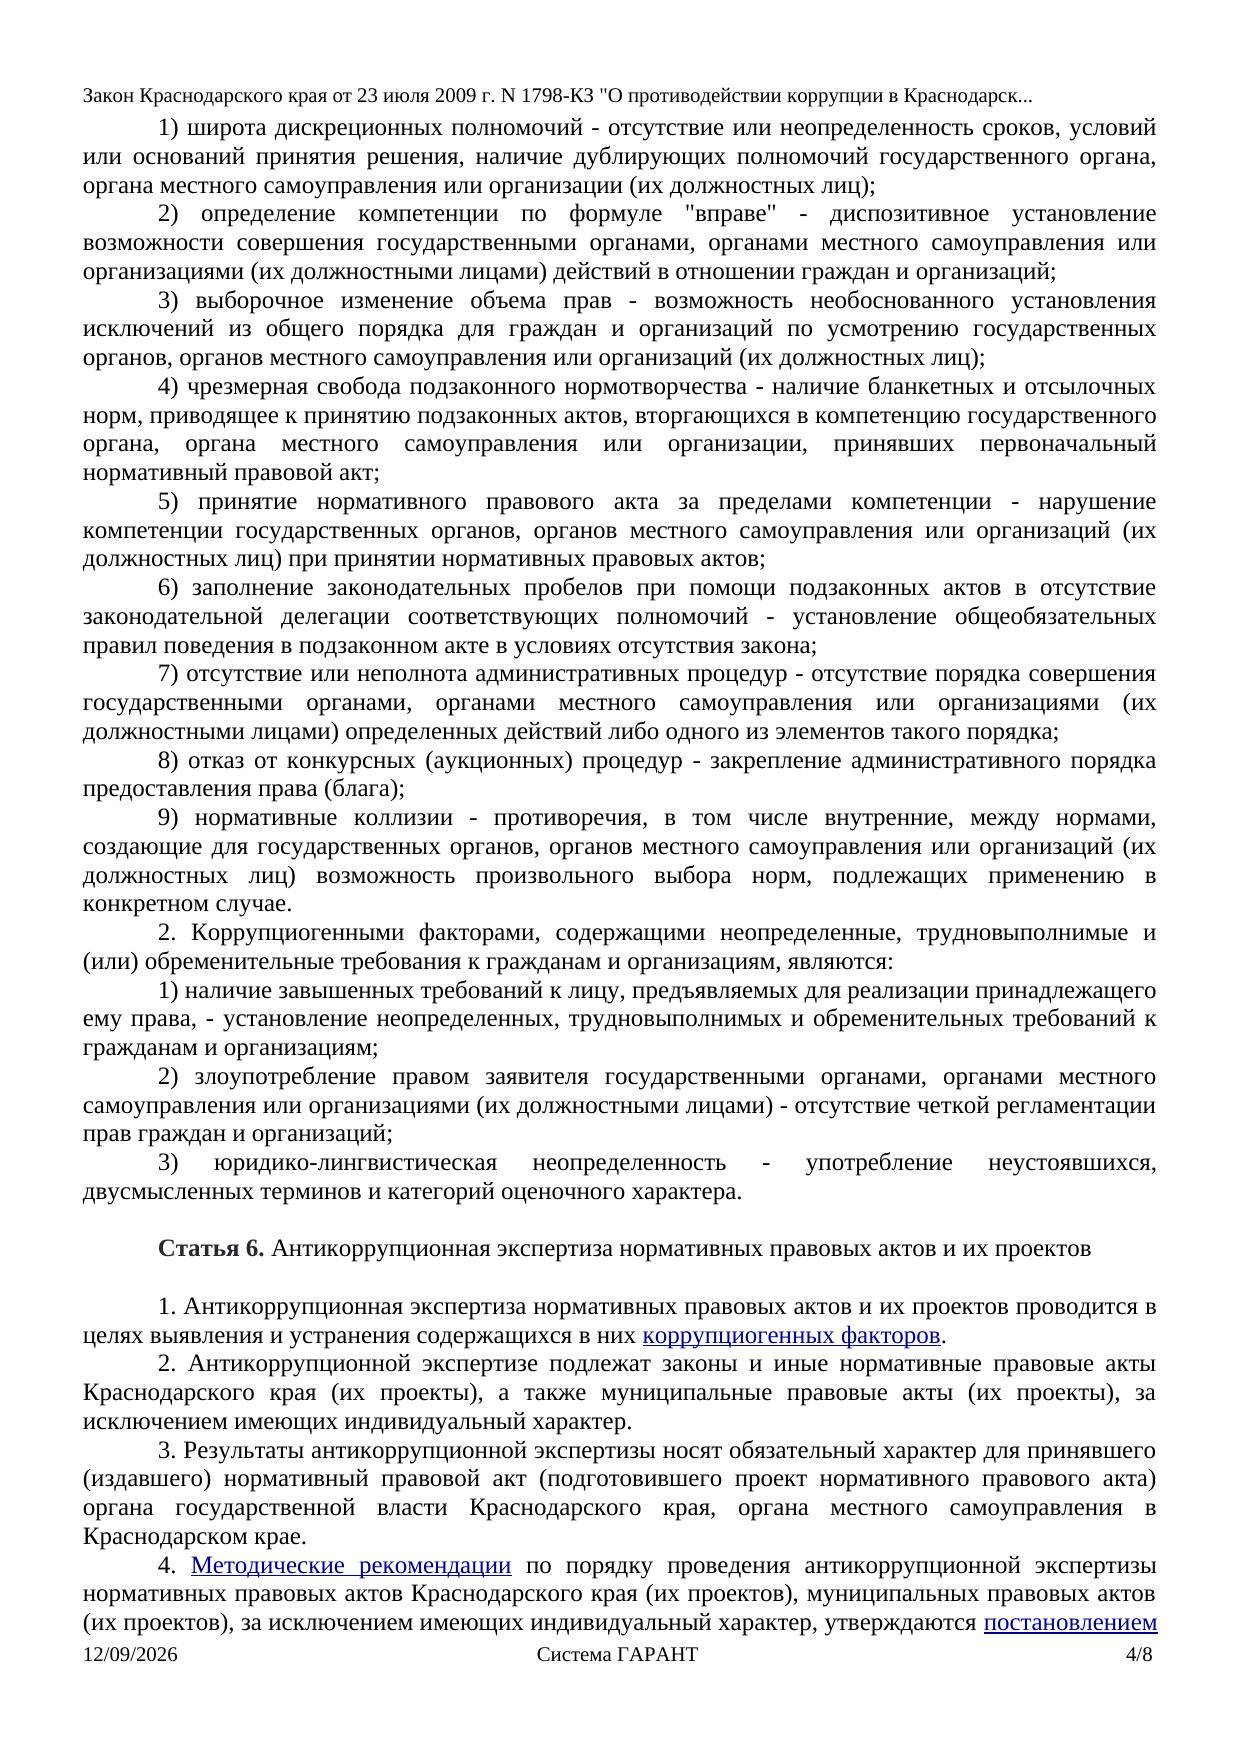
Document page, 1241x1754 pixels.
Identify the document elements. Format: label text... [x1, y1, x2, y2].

text 1. Антикоррупционная экспертиза нормативных правовых актов и их проектов проводится в целях выявления и устранения содержащихся в них коррупциогенных факторов. [83, 1291, 1157, 1348]
text 5) принятие нормативного правового акта за пределами компетенции - нарушение компетенции государственных органов, органов местного самоуправления или организаций (их должностных лиц) при принятии нормативных правовых актов; [83, 486, 1157, 572]
text 1) широта дискреционных полномочий - отсутствие или неопределенность сроков, условий или оснований принятия решения, наличие дублирующих полномочий государственного органа, органа местного самоуправления или организации (их должностных лиц); [83, 112, 1157, 198]
text 2. Антикоррупционной экспертизе подлежат законы и иные нормативные правовые акты Краснодарского края (их проекты), а также муниципальные правовые акты (их проекты), за исключением имеющих индивидуальный характер. [83, 1348, 1157, 1435]
text 1) наличие завышенных требований к лицу, предъявляемых для реализации принадлежащего ему права, - установление неопределенных, трудновыполнимых и обременительных требований к гражданам и организациям; [83, 975, 1157, 1061]
text 8) отказ от конкурсных (аукционных) процедур - закрепление административного порядка предоставления права (блага); [83, 745, 1157, 802]
text 3) выборочное изменение объема прав - возможность необоснованного установления исключений из общего порядка для граждан и организаций по усмотрению государственных органов, органов местного самоуправления или организаций (их должностных лиц); [83, 285, 1157, 371]
text 4) чрезмерная свобода подзаконного нормотворчества - наличие бланкетных и отсылочных норм, приводящее к принятию подзаконных актов, вторгающихся в компетенцию государственного органа, органа местного самоуправления или организации, принявших первоначальный нормативный правовой акт; [83, 371, 1157, 486]
text 2) злоупотребление правом заявителя государственными органами, органами местного самоуправления или организациями (их должностными лицами) - отсутствие четкой регламентации прав граждан и организаций; [83, 1061, 1157, 1147]
text 3. Результаты антикоррупционной экспертизы носят обязательный характер для принявшего (издавшего) нормативный правовой акт (подготовившего проект нормативного правового акта) органа государственной власти Краснодарского края, органа местного самоуправления в Краснодарском крае. [83, 1435, 1157, 1550]
text 9) нормативные коллизии - противоречия, в том числе внутренние, между нормами, создающие для государственных органов, органов местного самоуправления или организаций (их должностных лиц) возможность произвольного выбора норм, подлежащих применению в конкретном случае. [83, 802, 1157, 917]
text 7) отсутствие или неполнота административных процедур - отсутствие порядка совершения государственными органами, органами местного самоуправления или организациями (их должностными лицами) определенных действий либо одного из элементов такого порядка; [83, 658, 1157, 745]
text Статья 6. Антикоррупционная экспертиза нормативных правовых актов и их проектов [158, 1233, 1157, 1262]
text 4. Методические рекомендации по порядку проведения антикоррупционной экспертизы нормативных правовых актов Краснодарского края (их проектов), муниципальных правовых актов (их проектов), за исключением имеющих индивидуальный характер, утверждаются постановлением [83, 1550, 1157, 1636]
text 6) заполнение законодательных пробелов при помощи подзаконных актов в отсутствие законодательной делегации соответствующих полномочий - установление общеобязательных правил поведения в подзаконном акте в условиях отсутствия закона; [83, 572, 1157, 658]
text 2) определение компетенции по формуле "вправе" - диспозитивное установление возможности совершения государственными органами, органами местного самоуправления или организациями (их должностными лицами) действий в отношении граждан и организаций; [83, 198, 1157, 285]
text 3) юридико-лингвистическая неопределенность - употребление неустоявшихся, двусмысленных терминов и категорий оценочного характера. [83, 1147, 1157, 1205]
text 2. Коррупциогенными факторами, содержащими неопределенные, трудновыполнимые и (или) обременительные требования к гражданам и организациям, являются: [83, 917, 1157, 975]
